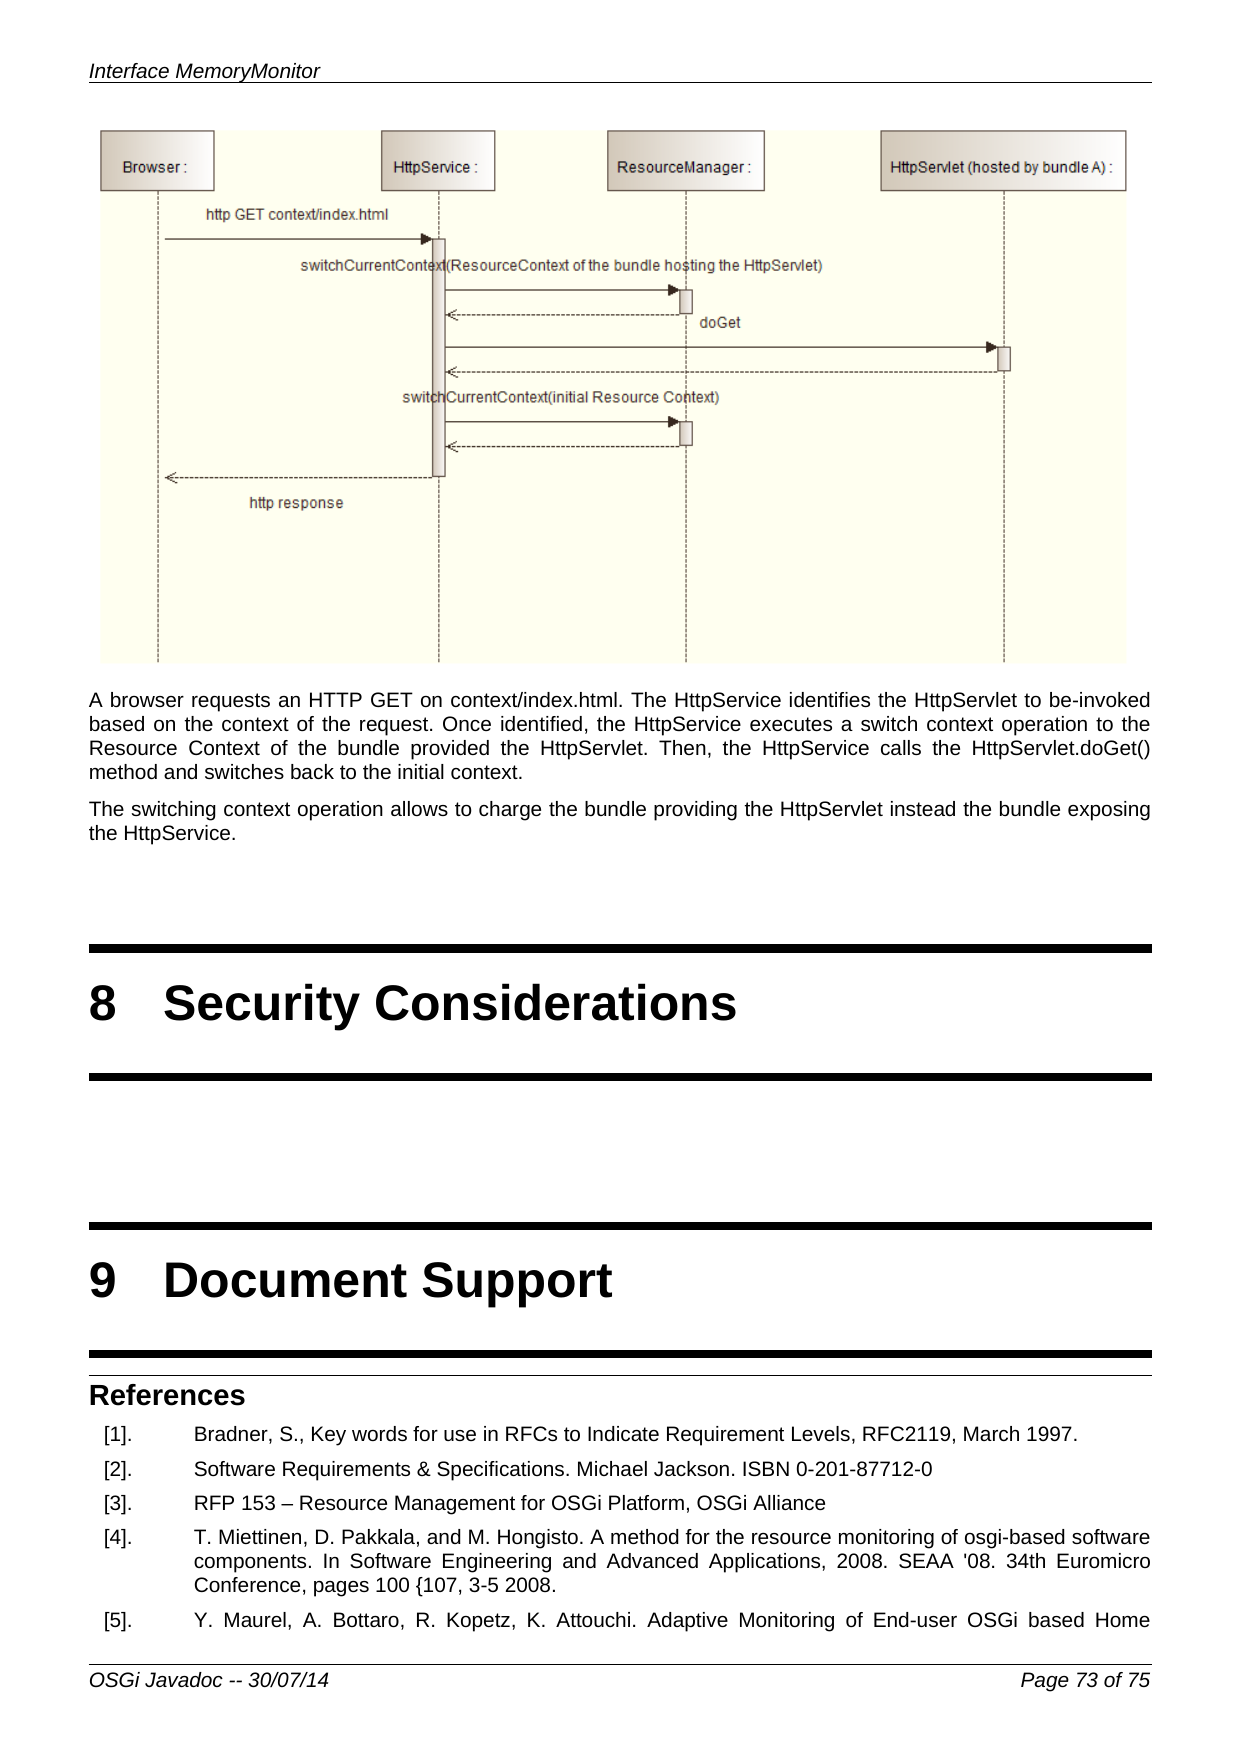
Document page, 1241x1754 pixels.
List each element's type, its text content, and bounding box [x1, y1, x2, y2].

list Y. Maurel, A. Bottaro, R. Kopetz, K. Attouchi. Adaptive Monitoring of End-user OSGi based Home [103, 1607, 1152, 1631]
text A browser requests an HTTP GET on context/index.html. The HttpService identifies the HttpServlet to be-invoked based on the context of the request. Once identified, the HttpService executes a switch context operation to the Resource Context of the bundle provided the HttpServlet. Then, the HttpService calls the HttpServlet.doGet() method and switches back to the initial context. [88, 688, 1152, 784]
subtitle References [88, 1376, 1152, 1412]
picture [88, 118, 1139, 676]
subtitle Document Support [88, 1223, 1152, 1358]
list Software Requirements & Specifications. Michael Jackson. ISBN 0-201-87712-0 [103, 1456, 1152, 1480]
subtitle Security Considerations [88, 945, 1152, 1081]
list T. Miettinen, D. Pakkala, and M. Hongisto. A method for the resource monitoring of osgi-based software components. In Software Engineering and Advanced Applications, 2008. SEAA '08. 34th Euromicro Conference, pages 100 {107, 3-5 2008. [103, 1525, 1152, 1597]
text The switching context operation allows to charge the bundle providing the HttpServlet instead the bundle exposing the HttpService. [88, 796, 1152, 844]
list Bradner, S., Key words for use in RFCs to Indicate Requirement Levels, RFC2119, March 1997. [103, 1422, 1152, 1446]
list RFP 153 – Resource Management for OSGi Platform, OSGi Alliance [103, 1491, 1152, 1515]
